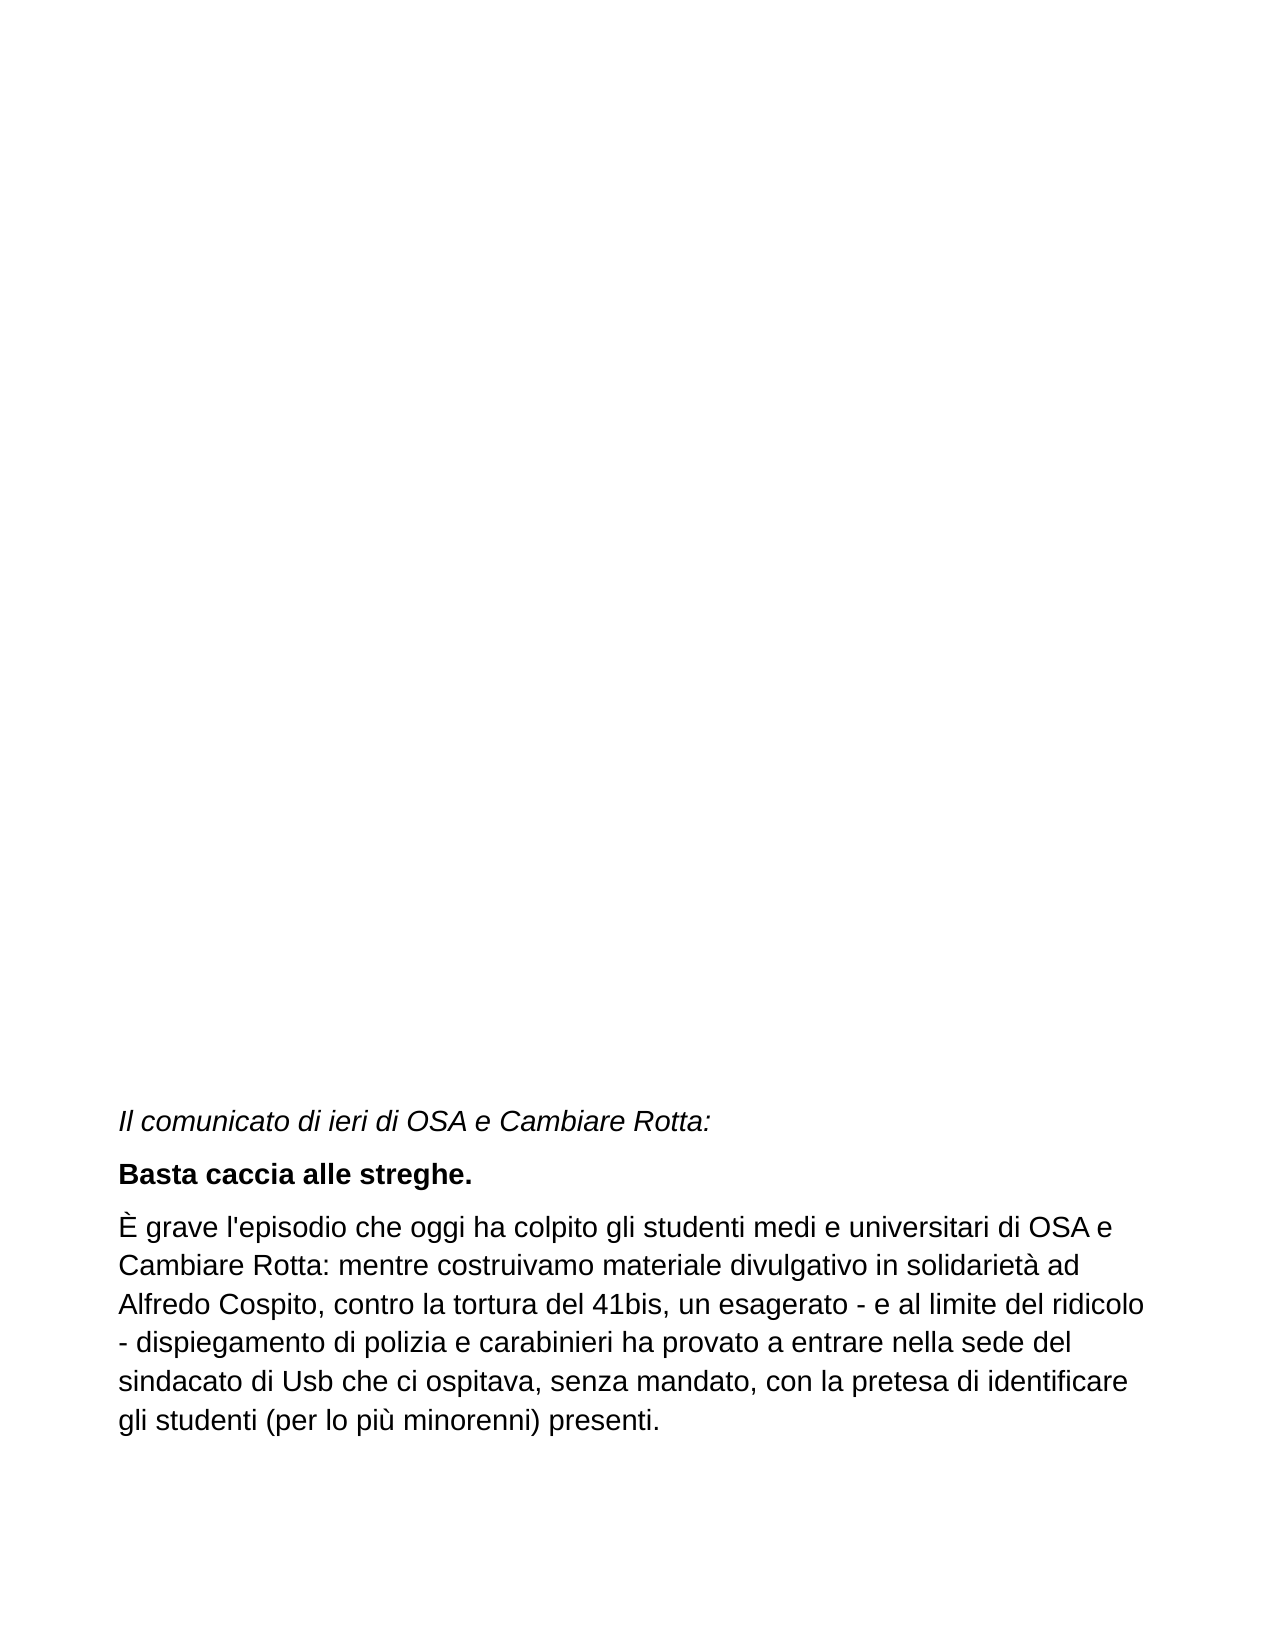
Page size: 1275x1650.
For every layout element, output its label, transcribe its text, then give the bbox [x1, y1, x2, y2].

text È grave l'episodio che oggi ha colpito gli studenti medi e universitari di OSA e Cambiare Rotta: mentre costruivamo materiale divulgativo in solidarietà ad Alfredo Cospito, contro la tortura del 41bis, un esagerato - e al limite del ridicolo - dispiegamento di polizia e carabinieri ha provato a entrare nella sede del sindacato di Usb che ci ospitava, senza mandato, con la pretesa di identificare gli studenti (per lo più minorenni) presenti. [118, 1210, 1157, 1436]
text Il comunicato di ieri di OSA e Cambiare Rotta: [118, 118, 1157, 1137]
text Basta caccia alle streghe. [118, 1157, 1157, 1190]
